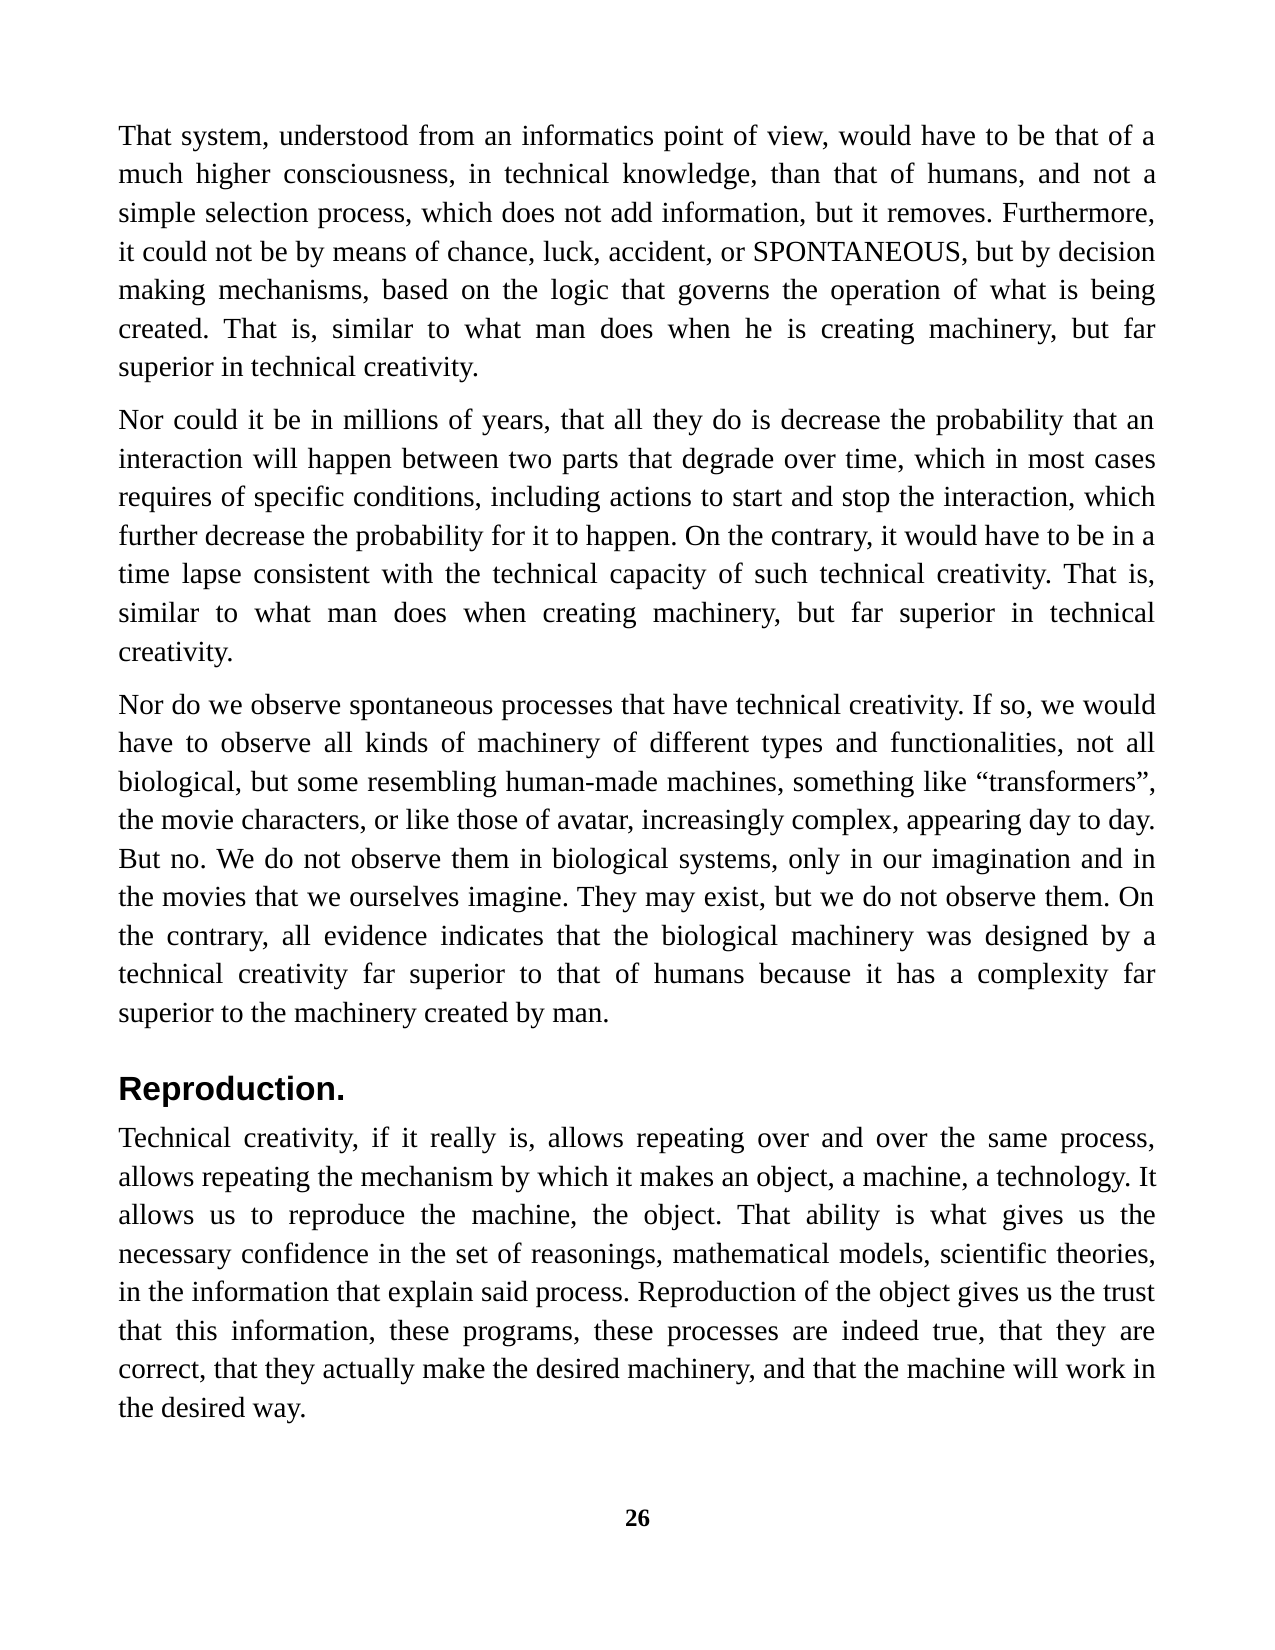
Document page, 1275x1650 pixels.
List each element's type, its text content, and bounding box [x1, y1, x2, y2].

text That system, understood from an informatics point of view, would have to be that of a much higher consciousness, in technical knowledge, than that of humans, and not a simple selection process, which does not add information, but it removes. Furthermore, it could not be by means of chance, luck, accident, or SPONTANEOUS, but by decision making mechanisms, based on the logic that governs the operation of what is being created. That is, similar to what man does when he is creating machinery, but far superior in technical creativity. [118, 118, 1157, 383]
text Technical creativity, if it really is, allows repeating over and over the same process, allows repeating the mechanism by which it makes an object, a machine, a technology. It allows us to reproduce the machine, the object. That ability is what gives us the necessary confidence in the set of reasonings, mathematical models, scientific theories, in the information that explain said process. Reproduction of the object gives us the trust that this information, these programs, these processes are indeed true, that they are correct, that they actually make the desired machinery, and that the machine will work in the desired way. [118, 1120, 1157, 1424]
subtitle Reproduction. [118, 1069, 1157, 1108]
text Nor could it be in millions of years, that all they do is decrease the probability that an interaction will happen between two parts that degrade over time, which in most cases requires of specific conditions, including actions to start and stop the interaction, which further decrease the probability for it to happen. On the contrary, it would have to be in a time lapse consistent with the technical capacity of such technical creativity. That is, similar to what man does when creating machinery, but far superior in technical creativity. [118, 402, 1157, 667]
text Nor do we observe spontaneous processes that have technical creativity. If so, we would have to observe all kinds of machinery of different types and functionalities, not all biological, but some resembling human-made machines, something like “transformers”, the movie characters, or like those of avatar, increasingly complex, appearing day to day. But no. We do not observe them in biological systems, only in our imagination and in the movies that we ourselves imagine. They may exist, but we do not observe them. On the contrary, all evidence indicates that the biological machinery was designed by a technical creativity far superior to that of humans because it has a complexity far superior to the machinery created by man. [118, 687, 1157, 1029]
